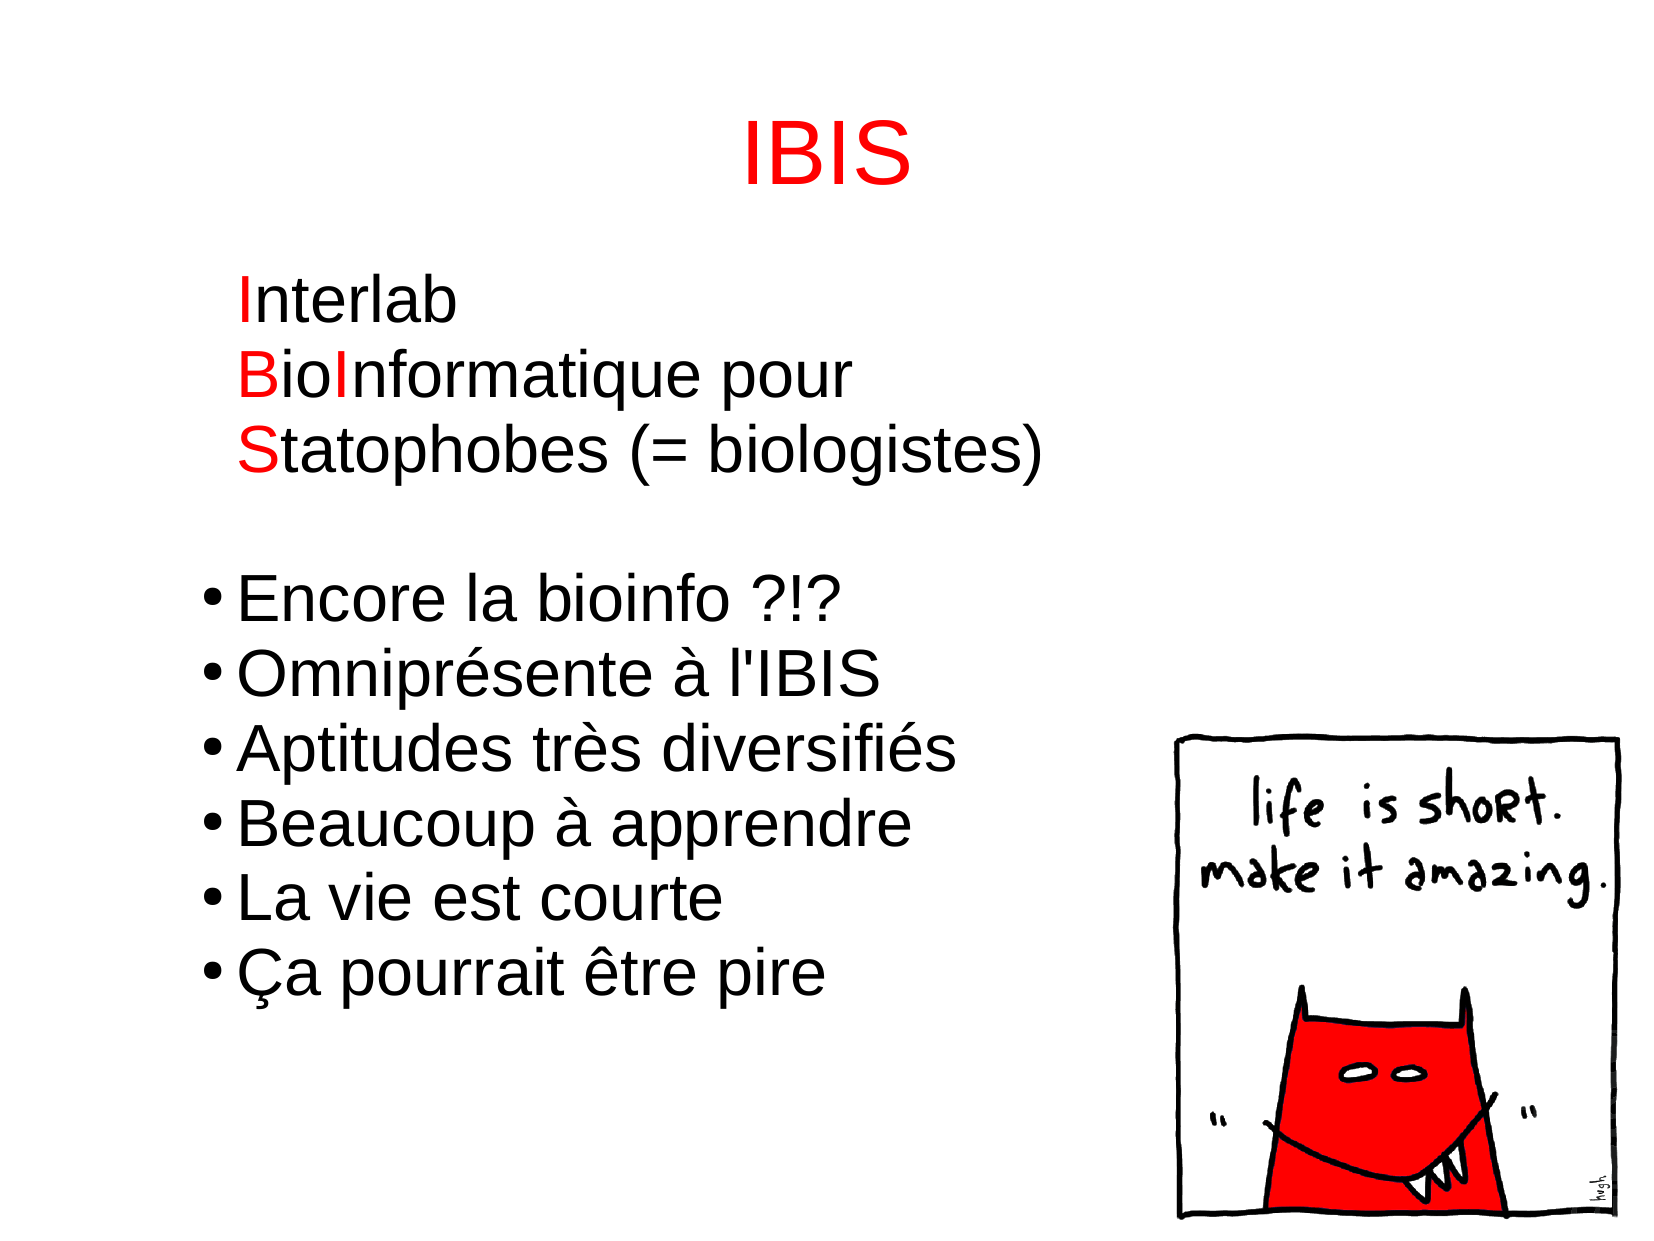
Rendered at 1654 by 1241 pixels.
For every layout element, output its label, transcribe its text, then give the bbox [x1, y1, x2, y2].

subtitle Interlab BioInformatique pour Statophobes (= biologistes) Encore la bioinfo ?!? Omniprésente à l'IBIS Aptitudes très diversifiés Beaucoup à apprendre La vie est courte Ça pourrait être pire [200, 262, 1630, 1010]
title IBIS [82, 49, 1571, 257]
picture [1062, 726, 1654, 1229]
